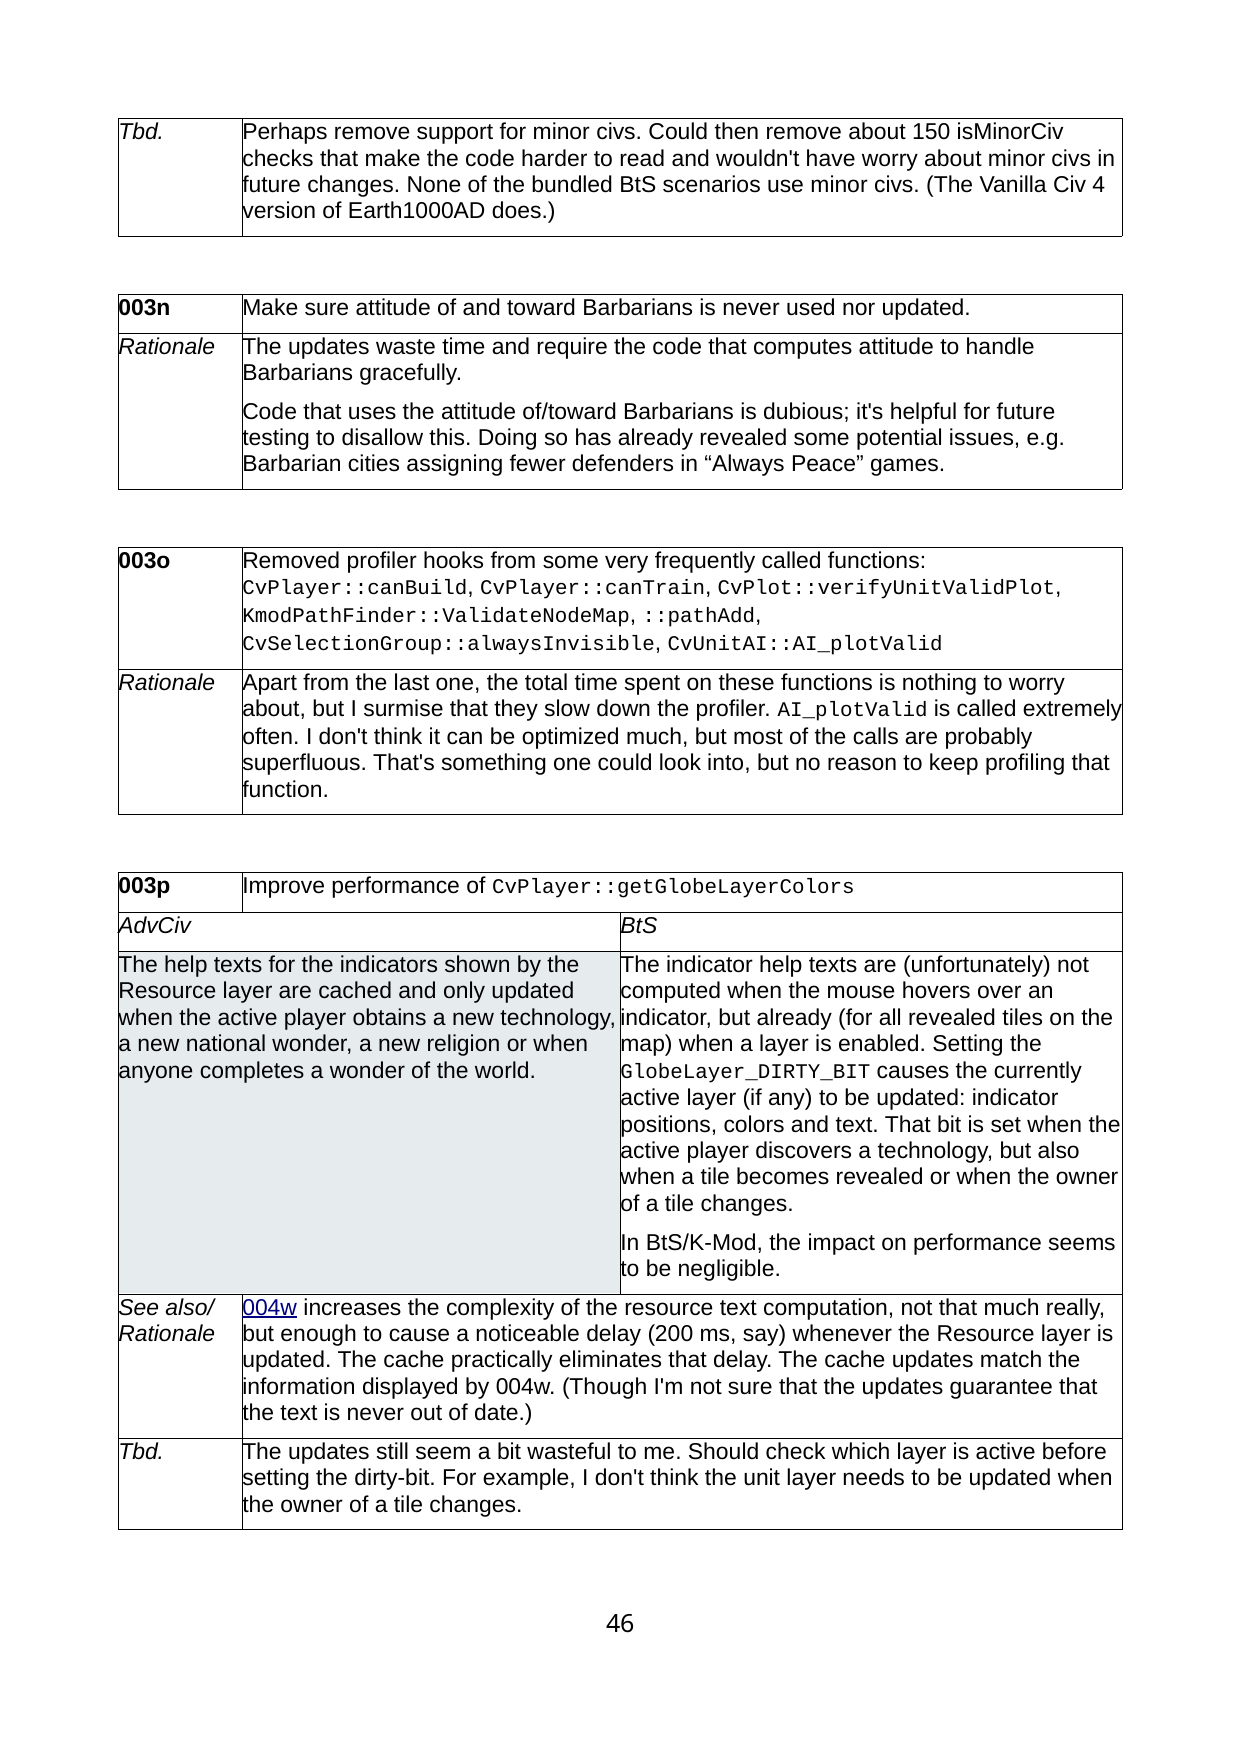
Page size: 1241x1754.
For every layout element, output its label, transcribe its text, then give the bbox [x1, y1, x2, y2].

table_cell BtS [621, 913, 1122, 951]
table_cell Rationale [119, 334, 242, 489]
table_cell The updates still seem a bit wasteful to me. Should check which layer is active before setting the dirty-bit. For example, I don't think the unit layer needs to be updated when the owner of a tile changes. [243, 1439, 1122, 1529]
table_cell The updates waste time and require the code that computes attitude to handle Barbarians gracefully. Code that uses the attitude of/toward Barbarians is dubious; it's helpful for future testing to disallow this. Doing so has already revealed some potential issues, e.g. Barbarian cities assigning fewer defenders in “Always Peace” games. [243, 334, 1122, 489]
table_header Improve performance of CvPlayer::getGlobeLayerColors [243, 873, 1122, 912]
table_cell The indicator help texts are (unfortunately) not computed when the mouse hovers over an indicator, but already (for all revealed tiles on the map) when a layer is enabled. Setting the GlobeLayer_DIRTY_BIT causes the currently active layer (if any) to be updated: indicator positions, colors and text. That bit is set when the active player discovers a technology, but also when a tile becomes revealed or when the owner of a tile changes. In BtS/K-Mod, the impact on performance seems to be negligible. [621, 952, 1122, 1293]
table_cell Perhaps remove support for minor civs. Could then remove about 150 isMinorCiv checks that make the code harder to read and wouldn't have worry about minor civs in future changes. None of the bundled BtS scenarios use minor civs. (The Vanilla Civ 4 version of Earth1000AD does.) [243, 119, 1122, 236]
table_header Removed profiler hooks from some very frequently called functions: CvPlayer::canBuild, CvPlayer::canTrain, CvPlot::verifyUnitValidPlot, KmodPathFinder::ValidateNodeMap, ::pathAdd, CvSelectionGroup::alwaysInvisible, CvUnitAI::AI_plotValid [243, 548, 1122, 669]
table_cell Tbd. [119, 119, 242, 236]
table_cell See also/ Rationale [119, 1295, 242, 1438]
table_cell Tbd. [119, 1439, 242, 1529]
table_cell Rationale [119, 670, 242, 814]
table_cell AdvCiv [119, 913, 620, 951]
table_cell 004w increases the complexity of the resource text computation, not that much really, but enough to cause a noticeable delay (200 ms, say) whenever the Resource layer is updated. The cache practically eliminates that delay. The cache updates match the information displayed by 004w. (Though I'm not sure that the updates guarantee that the text is never out of date.) [243, 1295, 1122, 1438]
table_cell Apart from the last one, the total time spent on these functions is nothing to worry about, but I surmise that they slow down the profiler. AI_plotValid is called extremely often. I don't think it can be optimized much, but most of the calls are probably superfluous. That's something one could look into, but no reason to keep profiling that function. [243, 670, 1122, 814]
table_header 003p [119, 873, 242, 912]
table_header 003n [119, 295, 242, 332]
table_cell The help texts for the indicators shown by the Resource layer are cached and only updated when the active player obtains a new technology, a new national wonder, a new religion or when anyone completes a wonder of the world. [119, 952, 620, 1293]
table_header 003o [119, 548, 242, 669]
table_header Make sure attitude of and toward Barbarians is never used nor updated. [243, 295, 1122, 332]
